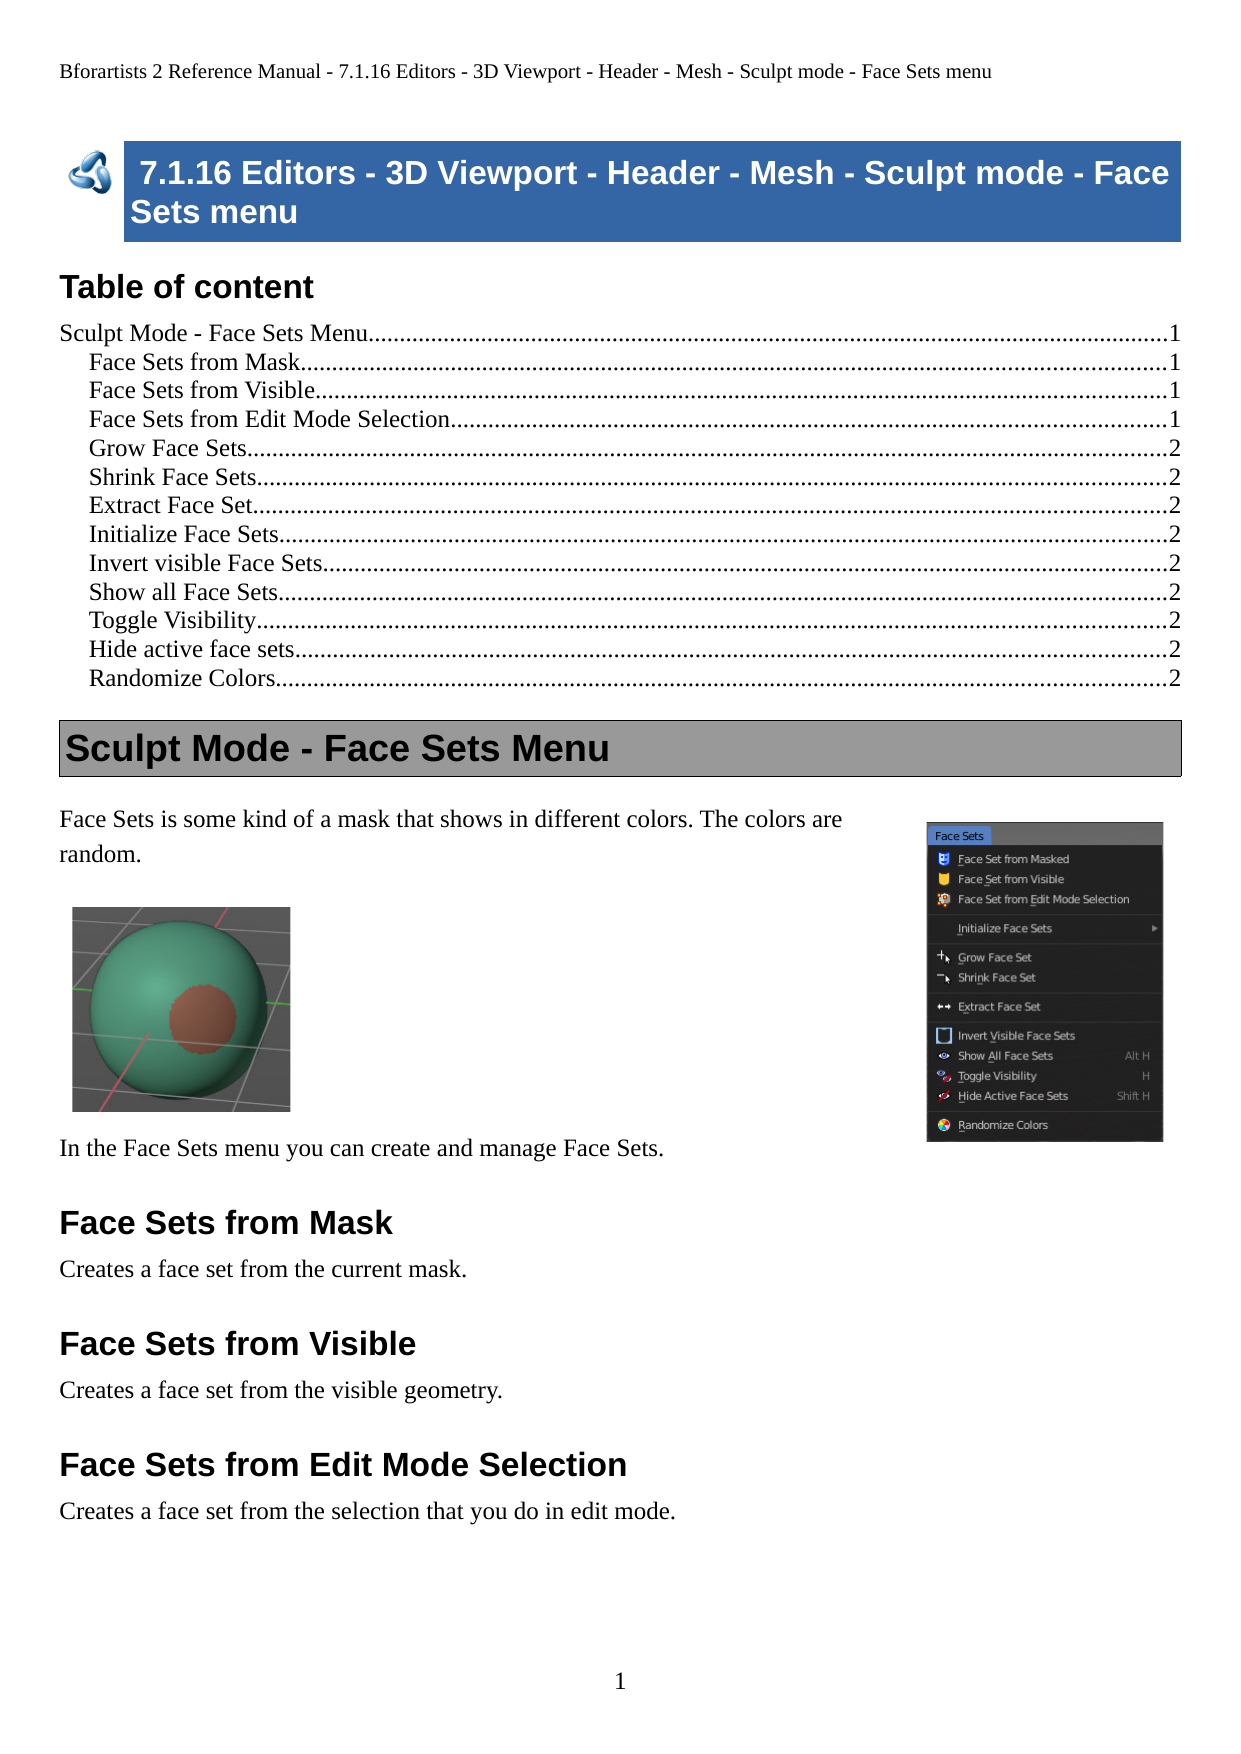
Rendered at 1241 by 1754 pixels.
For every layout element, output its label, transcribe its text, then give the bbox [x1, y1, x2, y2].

table_header 7.1.16 Editors - 3D Viewport - Header - Mesh - Sculpt mode - Face Sets menu [124, 141, 1181, 242]
picture [65, 147, 114, 197]
picture [926, 822, 1164, 1142]
text Creates a face set from the selection that you do in edit mode. [59, 1496, 1181, 1525]
text Initialize Face Sets 2 [88, 519, 1181, 548]
subtitle Table of content [59, 267, 1181, 305]
text Creates a face set from the current mask. [59, 1254, 1181, 1283]
table_header Sculpt Mode - Face Sets Menu [60, 721, 1181, 776]
subtitle Face Sets from Visible [59, 1324, 1181, 1363]
subtitle Face Sets from Edit Mode Selection [59, 1445, 1181, 1484]
text Face Sets from Visible 1 [88, 375, 1181, 404]
subtitle Face Sets from Mask [59, 1203, 1181, 1242]
text Extract Face Set 2 [88, 490, 1181, 519]
text In the Face Sets menu you can create and manage Face Sets. [59, 1133, 1181, 1162]
text Sculpt Mode - Face Sets Menu 1 [59, 318, 1181, 347]
text Face Sets from Edit Mode Selection 1 [88, 404, 1181, 433]
text Face Sets from Mask 1 [88, 347, 1181, 375]
text Creates a face set from the visible geometry. [59, 1375, 1181, 1404]
text Invert visible Face Sets 2 [88, 548, 1181, 577]
text Face Sets is some kind of a mask that shows in different colors. The colors are random. [59, 804, 1181, 868]
text Hide active face sets 2 [88, 634, 1181, 663]
text Grow Face Sets 2 [88, 433, 1181, 462]
text Randomize Colors 2 [88, 663, 1181, 692]
text Show all Face Sets 2 [88, 577, 1181, 605]
text Shrink Face Sets 2 [88, 462, 1181, 490]
table_header [59, 141, 124, 242]
picture [72, 907, 291, 1112]
text Toggle Visibility 2 [88, 605, 1181, 634]
